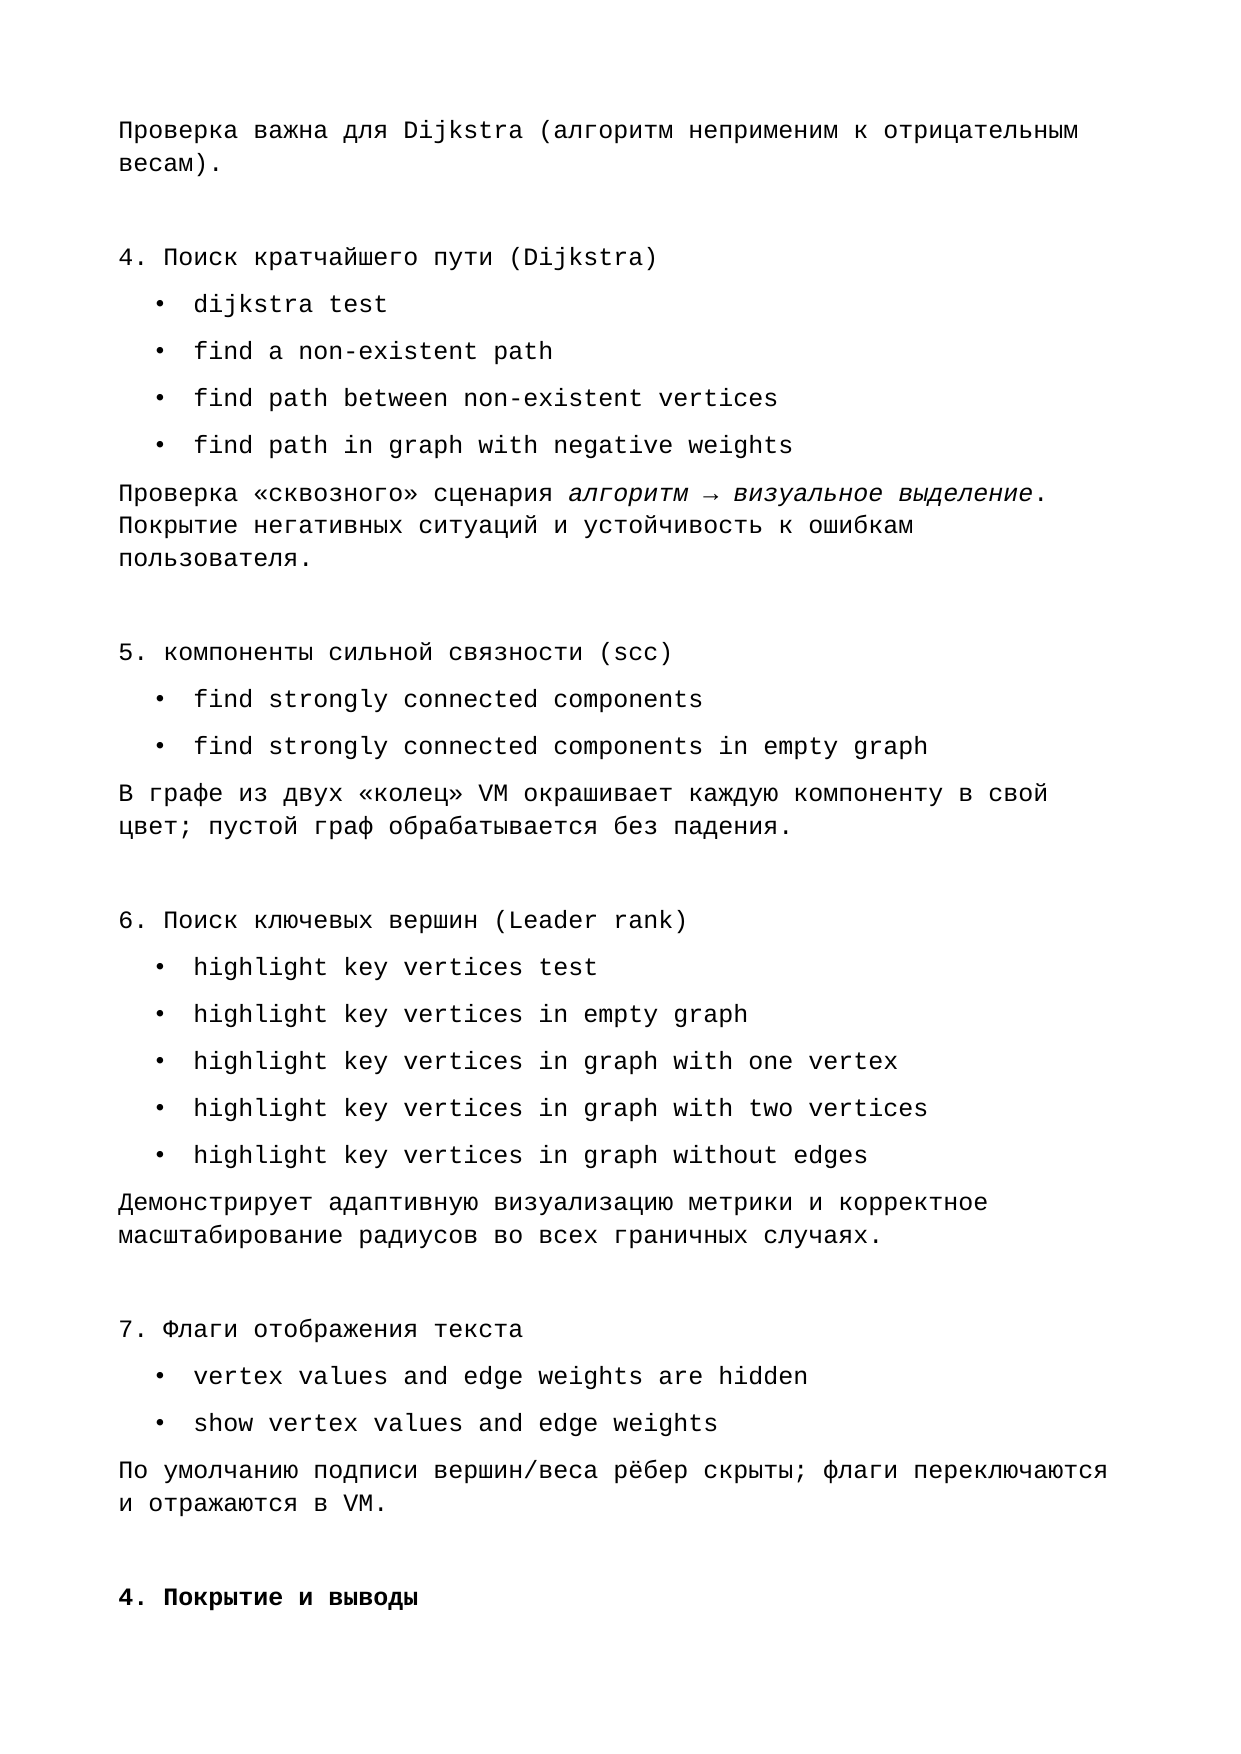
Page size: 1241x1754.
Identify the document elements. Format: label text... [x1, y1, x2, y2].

text Проверка важна для Dijkstra (алгоритм неприменим к отрицательным весам). [118, 118, 1122, 179]
text 4. Покрытие и выводы [118, 1585, 1122, 1613]
list highlight key vertices in graph without edges [156, 1143, 1122, 1171]
text 5. компоненты сильной связности (scc) [118, 639, 1122, 668]
list find strongly connected components in empty graph [156, 734, 1122, 762]
list find strongly connected components [156, 687, 1122, 715]
text Демонстрирует адаптивную визуализацию метрики и корректное масштабирование радиусов во всех граничных случаях. [118, 1190, 1122, 1251]
text 4. Поиск кратчайшего пути (Dijkstra) [118, 245, 1122, 273]
text 6. Поиск ключевых вершин (Leader rank) [118, 907, 1122, 936]
list find path in graph with negative weights [156, 433, 1122, 461]
list highlight key vertices in empty graph [156, 1002, 1122, 1030]
text По умолчанию подписи вершин/веса рёбер скрыты; флаги переключаются и отражаются в VM. [118, 1458, 1122, 1519]
list highlight key vertices in graph with one vertex [156, 1049, 1122, 1077]
list dijkstra test [156, 292, 1122, 320]
text Проверка «сквозного» сценария алгоритм → визуальное выделение. Покрытие негативных ситуаций и устойчивость к ошибкам пользователя. [118, 480, 1122, 573]
list find path between non-existent vertices [156, 386, 1122, 414]
list highlight key vertices in graph with two vertices [156, 1096, 1122, 1124]
list show vertex values and edge weights [156, 1411, 1122, 1439]
text 7. Флаги отображения текста [118, 1317, 1122, 1345]
list find a non-existent path [156, 339, 1122, 367]
list vertex values and edge weights are hidden [156, 1364, 1122, 1392]
text В графе из двух «колец» VM окрашивает каждую компоненту в свой цвет; пустой граф обрабатывается без падения. [118, 781, 1122, 842]
list highlight key vertices test [156, 954, 1122, 983]
